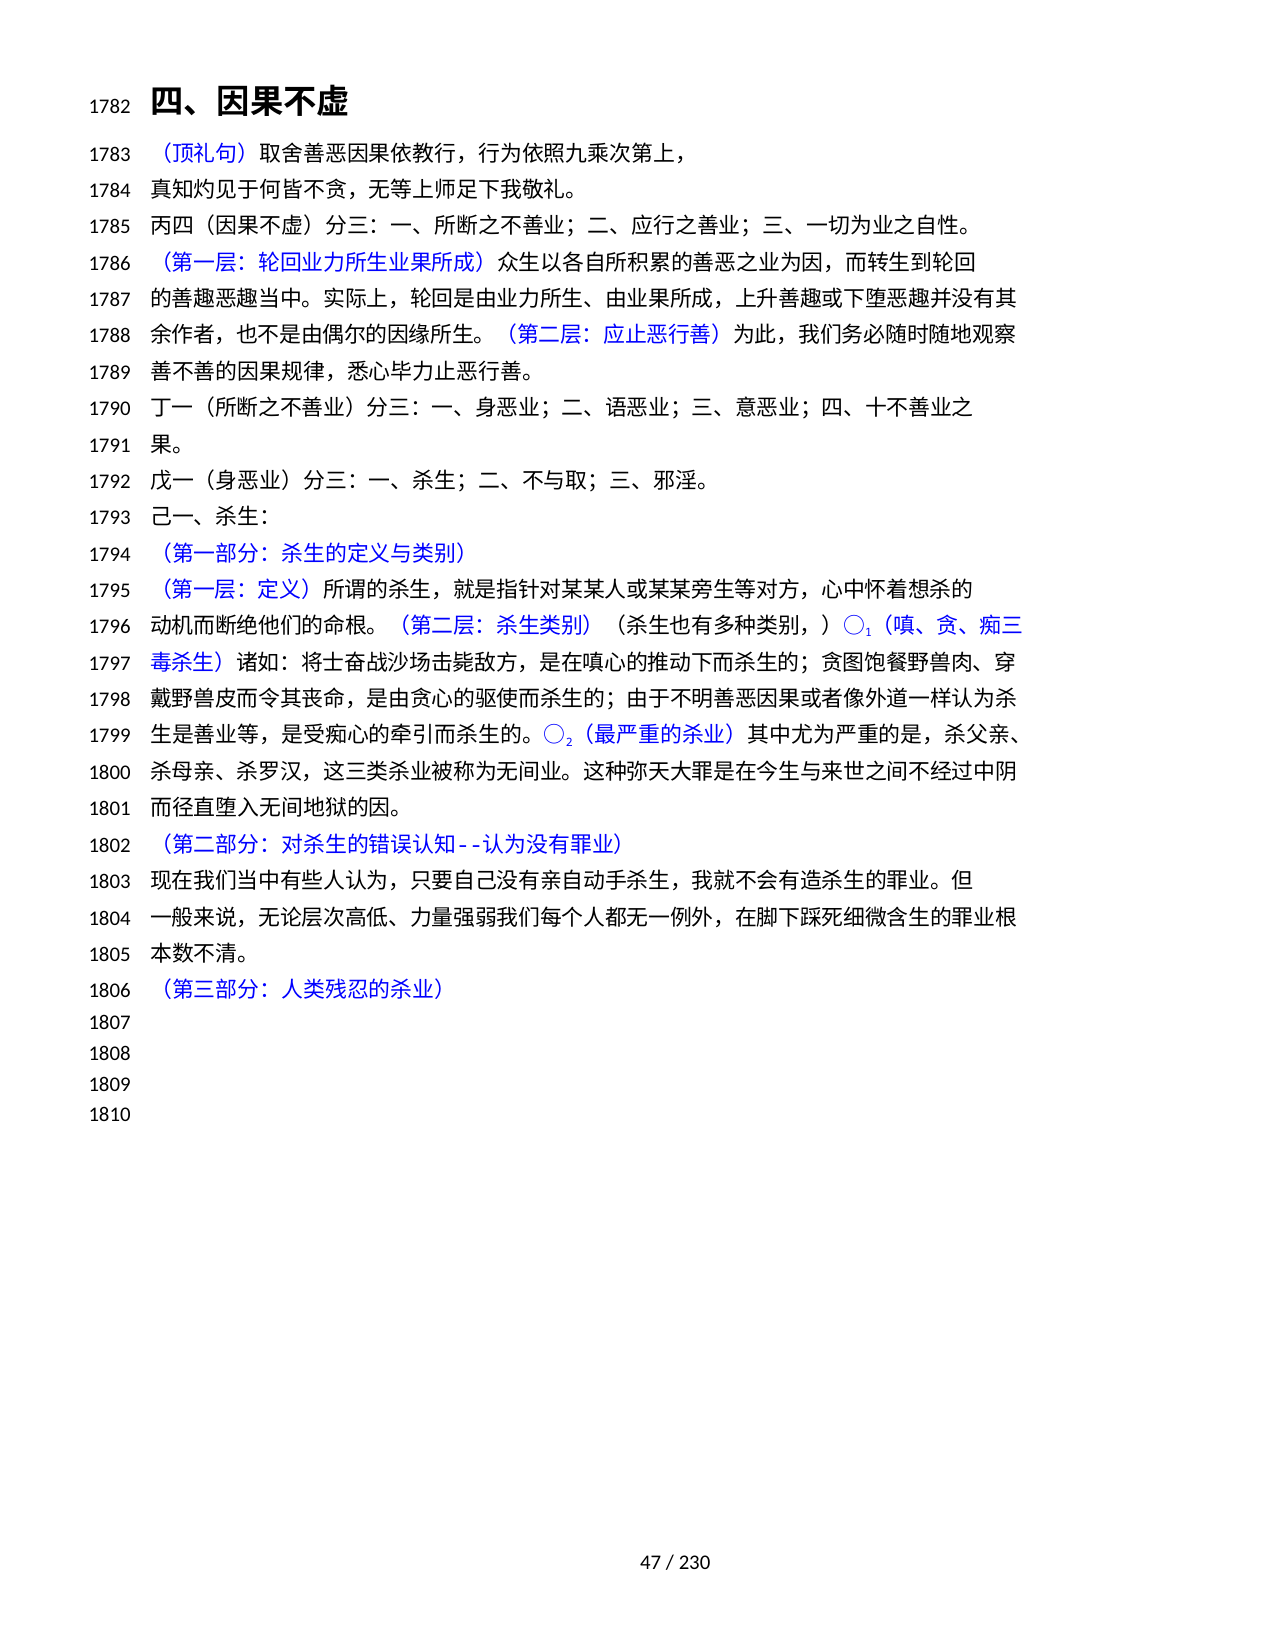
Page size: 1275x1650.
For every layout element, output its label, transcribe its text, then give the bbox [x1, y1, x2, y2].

text 己一、杀生： [150, 499, 1200, 531]
text 丁一（所断之不善业）分三：一、身恶业；二、语恶业；三、意恶业；四、十不善业之 [150, 390, 1200, 422]
subtitle 四、因果不虚 [150, 75, 1200, 123]
text 杀母亲、杀罗汉，这三类杀业被称为无间业。这种弥天大罪是在今生与来世之间不经过中阴 [150, 754, 1200, 786]
text （顶礼句）取舍善恶因果依教行，行为依照九乘次第上， [150, 136, 1200, 167]
text （第三部分：人类残忍的杀业） [150, 972, 1200, 1004]
text 一般来说，无论层次高低、力量强弱我们每个人都无一例外，在脚下踩死细微含生的罪业根 [150, 899, 1200, 931]
text 生是善业等，是受痴心的牵引而杀生的。○2（最严重的杀业）其中尤为严重的是，杀父亲、 [150, 717, 1200, 749]
text 的善趣恶趣当中。实际上，轮回是由业力所生、由业果所成，上升善趣或下堕恶趣并没有其 [150, 281, 1200, 313]
text （第一层：轮回业力所生业果所成）众生以各自所积累的善恶之业为因，而转生到轮回 [150, 245, 1200, 276]
text 真知灼见于何皆不贪，无等上师足下我敬礼。 [150, 172, 1200, 204]
text 余作者，也不是由偶尔的因缘所生。（第二层：应止恶行善）为此，我们务必随时随地观察 [150, 317, 1200, 349]
text 毒杀生）诸如：将士奋战沙场击毙敌方，是在嗔心的推动下而杀生的；贪图饱餐野兽肉、穿 [150, 645, 1200, 676]
text （第一层：定义）所谓的杀生，就是指针对某某人或某某旁生等对方，心中怀着想杀的 [150, 572, 1200, 604]
text 动机而断绝他们的命根。（第二层：杀生类别）（杀生也有多种类别，）○1（嗔、贪、痴三 [150, 608, 1200, 640]
text （第一部分：杀生的定义与类别） [150, 536, 1200, 567]
text 丙四（因果不虚）分三：一、所断之不善业；二、应行之善业；三、一切为业之自性。 [150, 208, 1200, 240]
text 戊一（身恶业）分三：一、杀生；二、不与取；三、邪淫。 [150, 463, 1200, 494]
text 而径直堕入无间地狱的因。 [150, 790, 1200, 822]
text （第二部分：对杀生的错误认知--认为没有罪业） [150, 827, 1200, 858]
text 本数不清。 [150, 936, 1200, 967]
text 果。 [150, 427, 1200, 458]
text 戴野兽皮而令其丧命，是由贪心的驱使而杀生的；由于不明善恶因果或者像外道一样认为杀 [150, 681, 1200, 713]
text 现在我们当中有些人认为，只要自己没有亲自动手杀生，我就不会有造杀生的罪业。但 [150, 863, 1200, 895]
text 善不善的因果规律，悉心毕力止恶行善。 [150, 354, 1200, 386]
